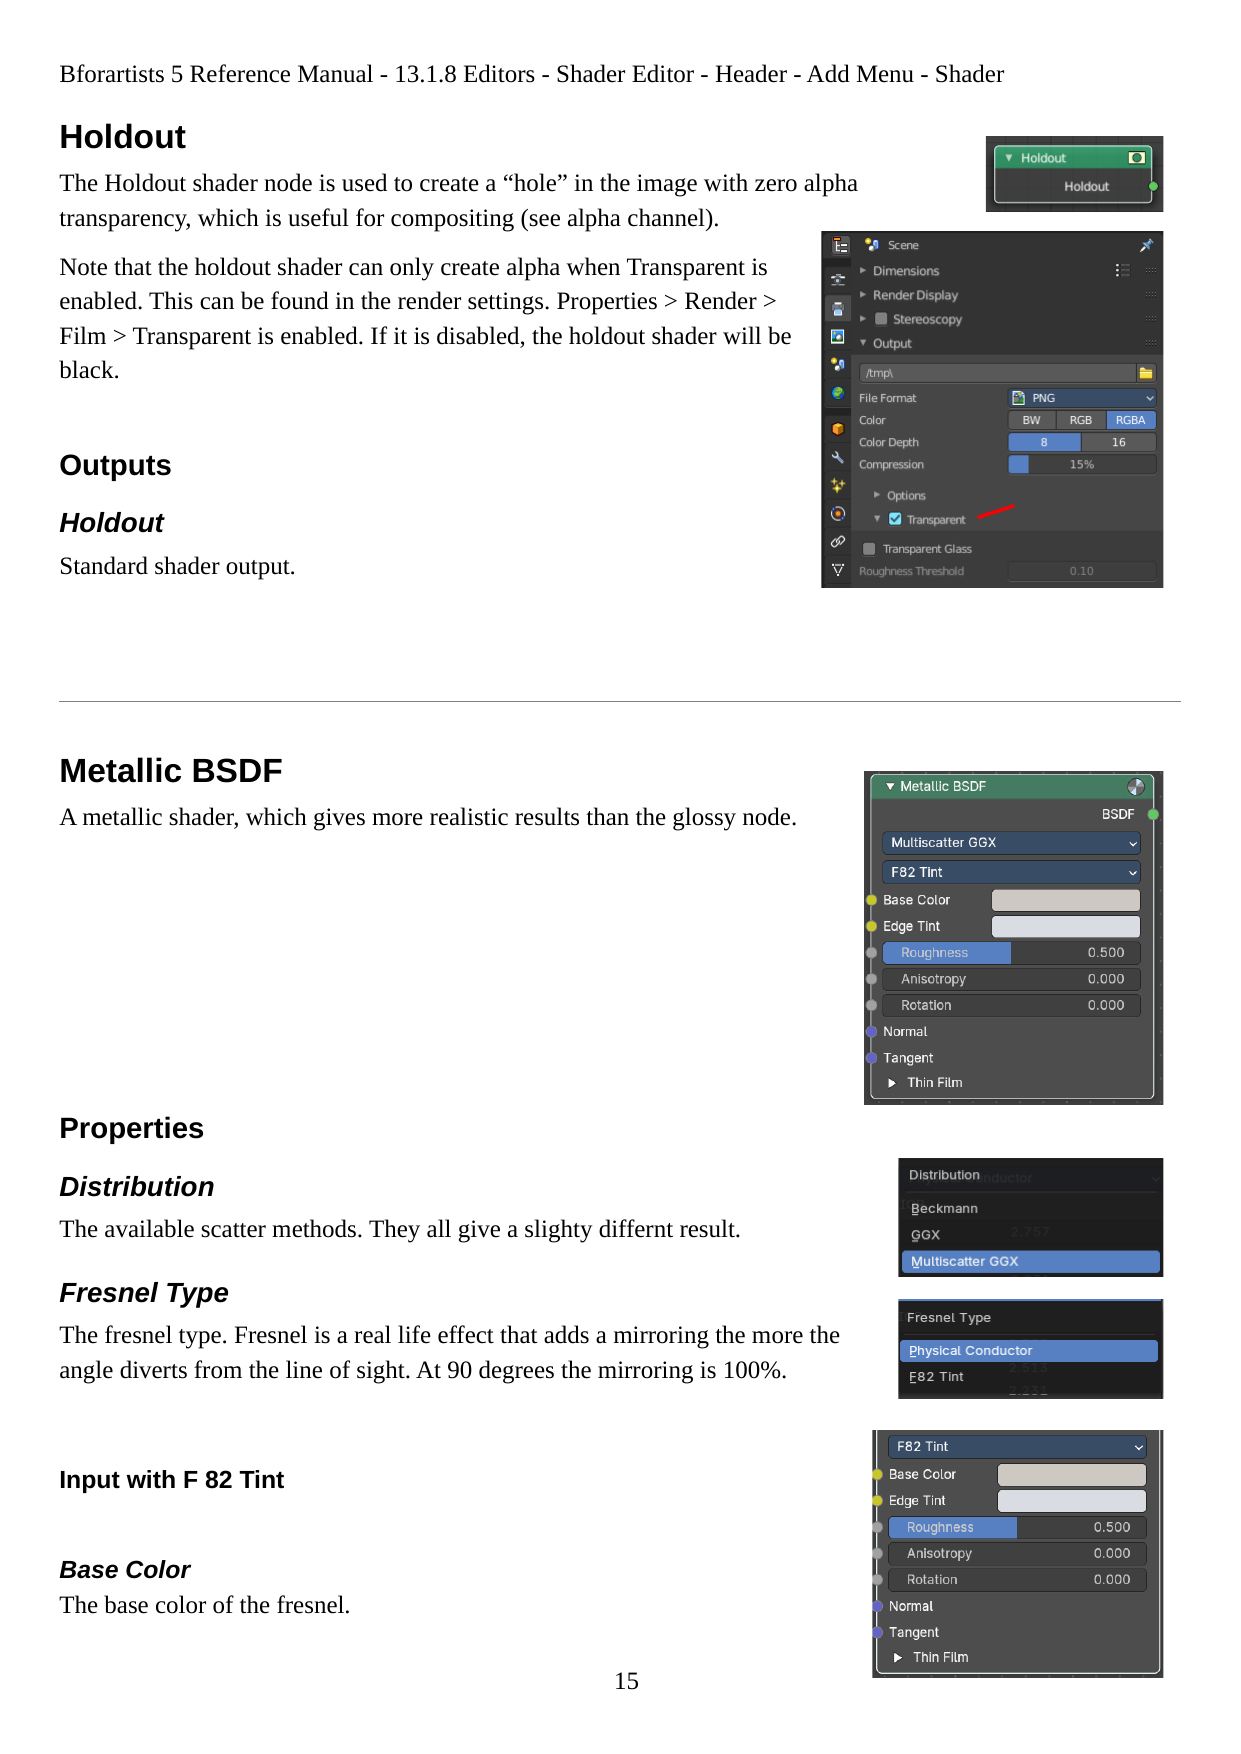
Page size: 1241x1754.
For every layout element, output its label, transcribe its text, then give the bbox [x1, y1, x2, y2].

subtitle Input with F 82 Tint [59, 1466, 872, 1494]
picture [872, 1430, 1164, 1678]
picture [821, 231, 1164, 588]
picture [985, 136, 1164, 212]
subtitle Outputs [59, 448, 821, 482]
subtitle Properties [59, 1111, 1181, 1145]
subtitle [1164, 448, 1181, 482]
subtitle Distribution [59, 1170, 898, 1202]
subtitle Holdout [59, 117, 1181, 156]
text The available scatter methods. They all give a slighty differnt result. [59, 1214, 898, 1243]
text The Holdout shader node is used to create a “hole” in the image with zero alpha transparency, which is useful for compositing (see alpha channel). [59, 168, 1181, 232]
subtitle [1164, 1466, 1181, 1494]
text [1164, 551, 1181, 580]
picture [864, 771, 1164, 1105]
subtitle Fresnel Type [59, 1276, 1181, 1308]
text The base color of the fresnel. [59, 1590, 872, 1619]
subtitle Holdout [59, 507, 821, 538]
subtitle Metallic BSDF [59, 751, 1181, 790]
text Standard shader output. [59, 551, 821, 580]
picture [898, 1158, 1164, 1277]
text The fresnel type. Fresnel is a real life effect that adds a mirroring the more the angle diverts from the line of sight. At 90 degrees the mirroring is 100%. [59, 1320, 898, 1384]
subtitle [1164, 507, 1181, 538]
subtitle [1164, 1170, 1181, 1202]
subtitle Base Color [59, 1556, 872, 1584]
text A metallic shader, which gives more realistic results than the glossy node. [59, 802, 864, 831]
picture [898, 1299, 1164, 1399]
subtitle [1164, 1556, 1181, 1584]
text Note that the holdout shader can only create alpha when Transparent is enabled. This can be found in the render settings. Properties > Render > Film > Transparent is enabled. If it is disabled, the holdout shader will be black. [59, 252, 821, 384]
